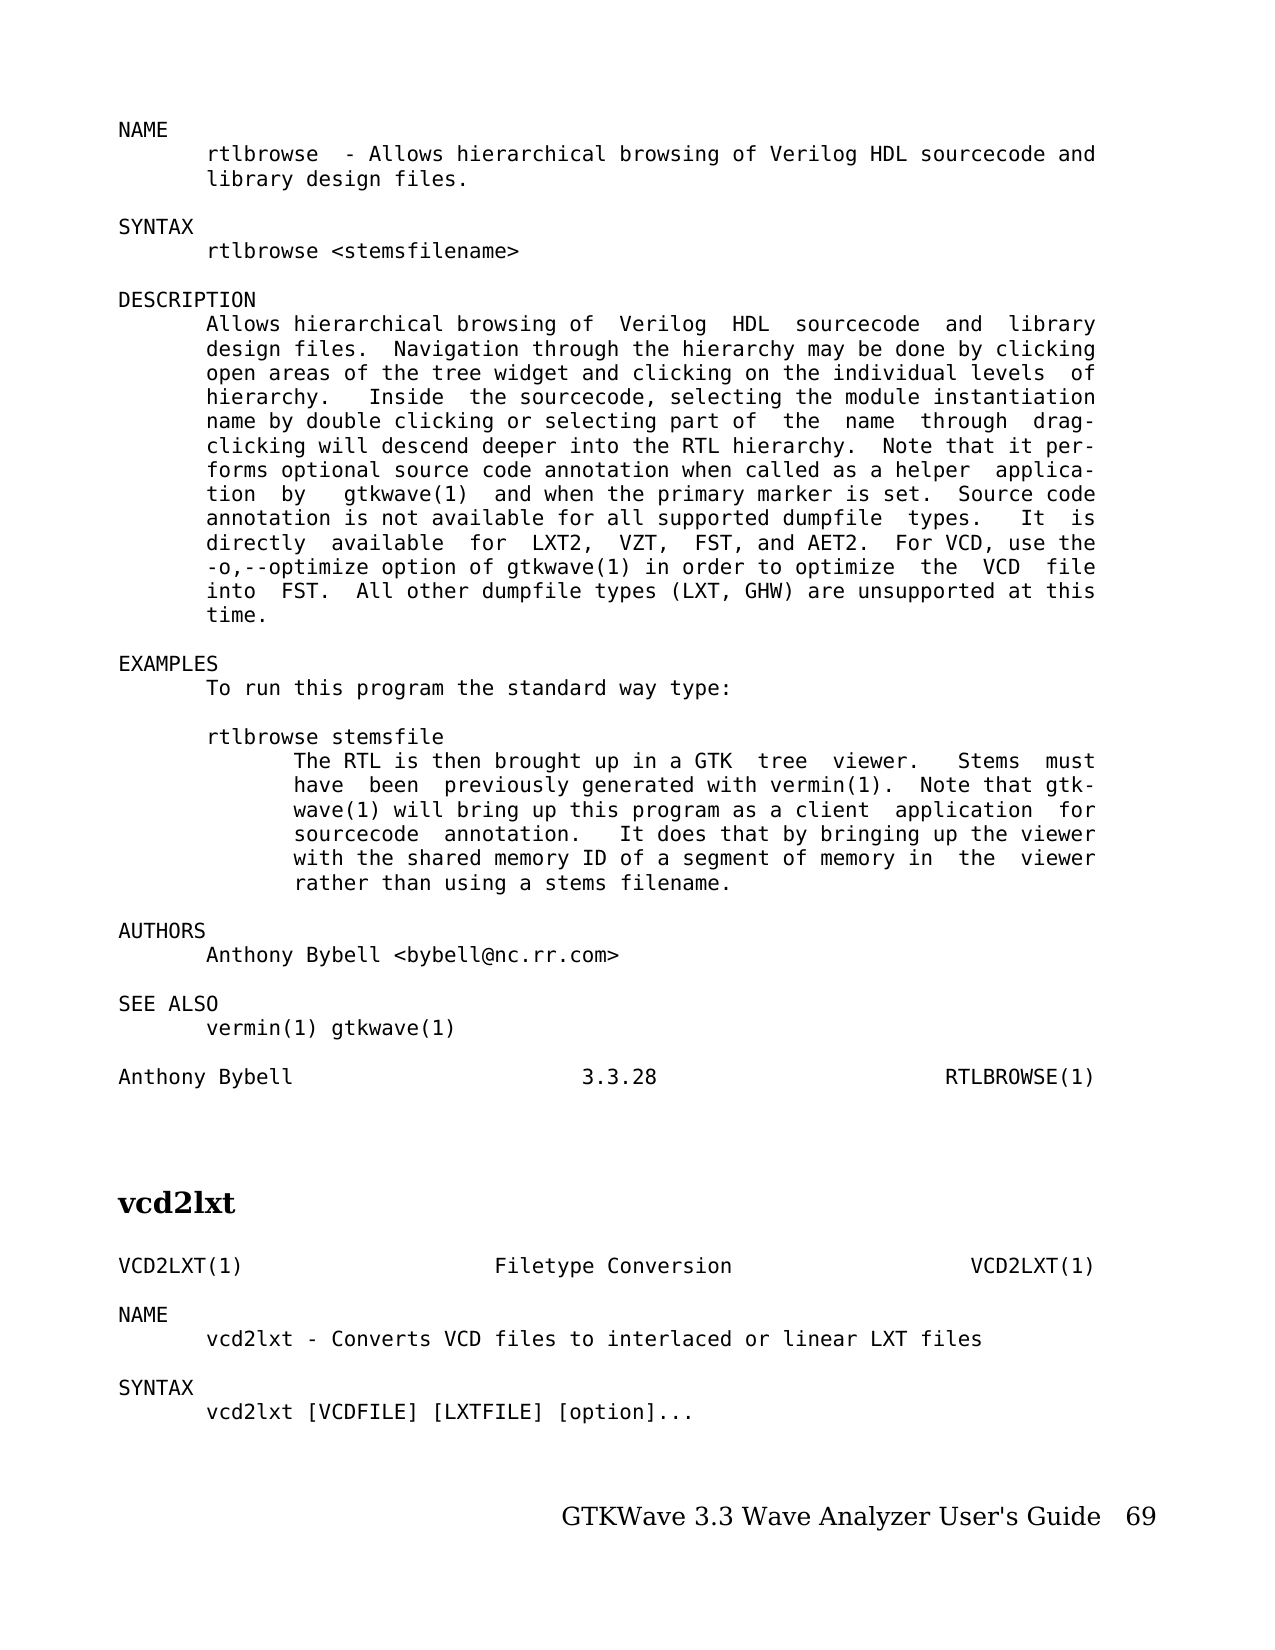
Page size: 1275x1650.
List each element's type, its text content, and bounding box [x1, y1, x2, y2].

text rtlbrowse - Allows hierarchical browsing of Verilog HDL sourcecode and [118, 142, 1157, 167]
text vcd2lxt [VCDFILE] [LXTFILE] [option]... [118, 1400, 1157, 1424]
text name by double clicking or selecting part of the name through drag- [118, 409, 1157, 434]
text NAME [118, 1303, 1157, 1327]
text open areas of the tree widget and clicking on the individual levels of [118, 361, 1157, 385]
text library design files. [118, 167, 1157, 191]
text rather than using a stems filename. [118, 871, 1157, 895]
text SYNTAX [118, 215, 1157, 239]
text -o,--optimize option of gtkwave(1) in order to optimize the VCD file [118, 555, 1157, 579]
text with the shared memory ID of a segment of memory in the viewer [118, 846, 1157, 871]
text Anthony Bybell 3.3.28 RTLBROWSE(1) [118, 1065, 1157, 1089]
text vcd2lxt - Converts VCD files to interlaced or linear LXT files [118, 1327, 1157, 1352]
text VCD2LXT(1) Filetype Conversion VCD2LXT(1) [118, 1254, 1157, 1279]
text wave(1) will bring up this program as a client application for [118, 798, 1157, 822]
text rtlbrowse <stemsfilename> [118, 239, 1157, 264]
text time. [118, 603, 1157, 628]
text directly available for LXT2, VZT, FST, and AET2. For VCD, use the [118, 531, 1157, 555]
text design files. Navigation through the hierarchy may be done by clicking [118, 337, 1157, 361]
text vcd2lxt [118, 1186, 1157, 1220]
text SEE ALSO [118, 992, 1157, 1016]
text vermin(1) gtkwave(1) [118, 1016, 1157, 1040]
text To run this program the standard way type: [118, 676, 1157, 701]
text Anthony Bybell <bybell@nc.rr.com> [118, 943, 1157, 968]
text Allows hierarchical browsing of Verilog HDL sourcecode and library [118, 312, 1157, 337]
text forms optional source code annotation when called as a helper applica- [118, 458, 1157, 482]
text tion by gtkwave(1) and when the primary marker is set. Source code [118, 482, 1157, 506]
text annotation is not available for all supported dumpfile types. It is [118, 506, 1157, 531]
text DESCRIPTION [118, 288, 1157, 312]
text hierarchy. Inside the sourcecode, selecting the module instantiation [118, 385, 1157, 409]
text The RTL is then brought up in a GTK tree viewer. Stems must [118, 749, 1157, 773]
text clicking will descend deeper into the RTL hierarchy. Note that it per- [118, 434, 1157, 458]
text sourcecode annotation. It does that by bringing up the viewer [118, 822, 1157, 846]
text have been previously generated with vermin(1). Note that gtk- [118, 773, 1157, 798]
text into FST. All other dumpfile types (LXT, GHW) are unsupported at this [118, 579, 1157, 603]
text rtlbrowse stemsfile [118, 725, 1157, 749]
text EXAMPLES [118, 652, 1157, 676]
text NAME [118, 118, 1157, 142]
text SYNTAX [118, 1376, 1157, 1400]
text AUTHORS [118, 919, 1157, 943]
